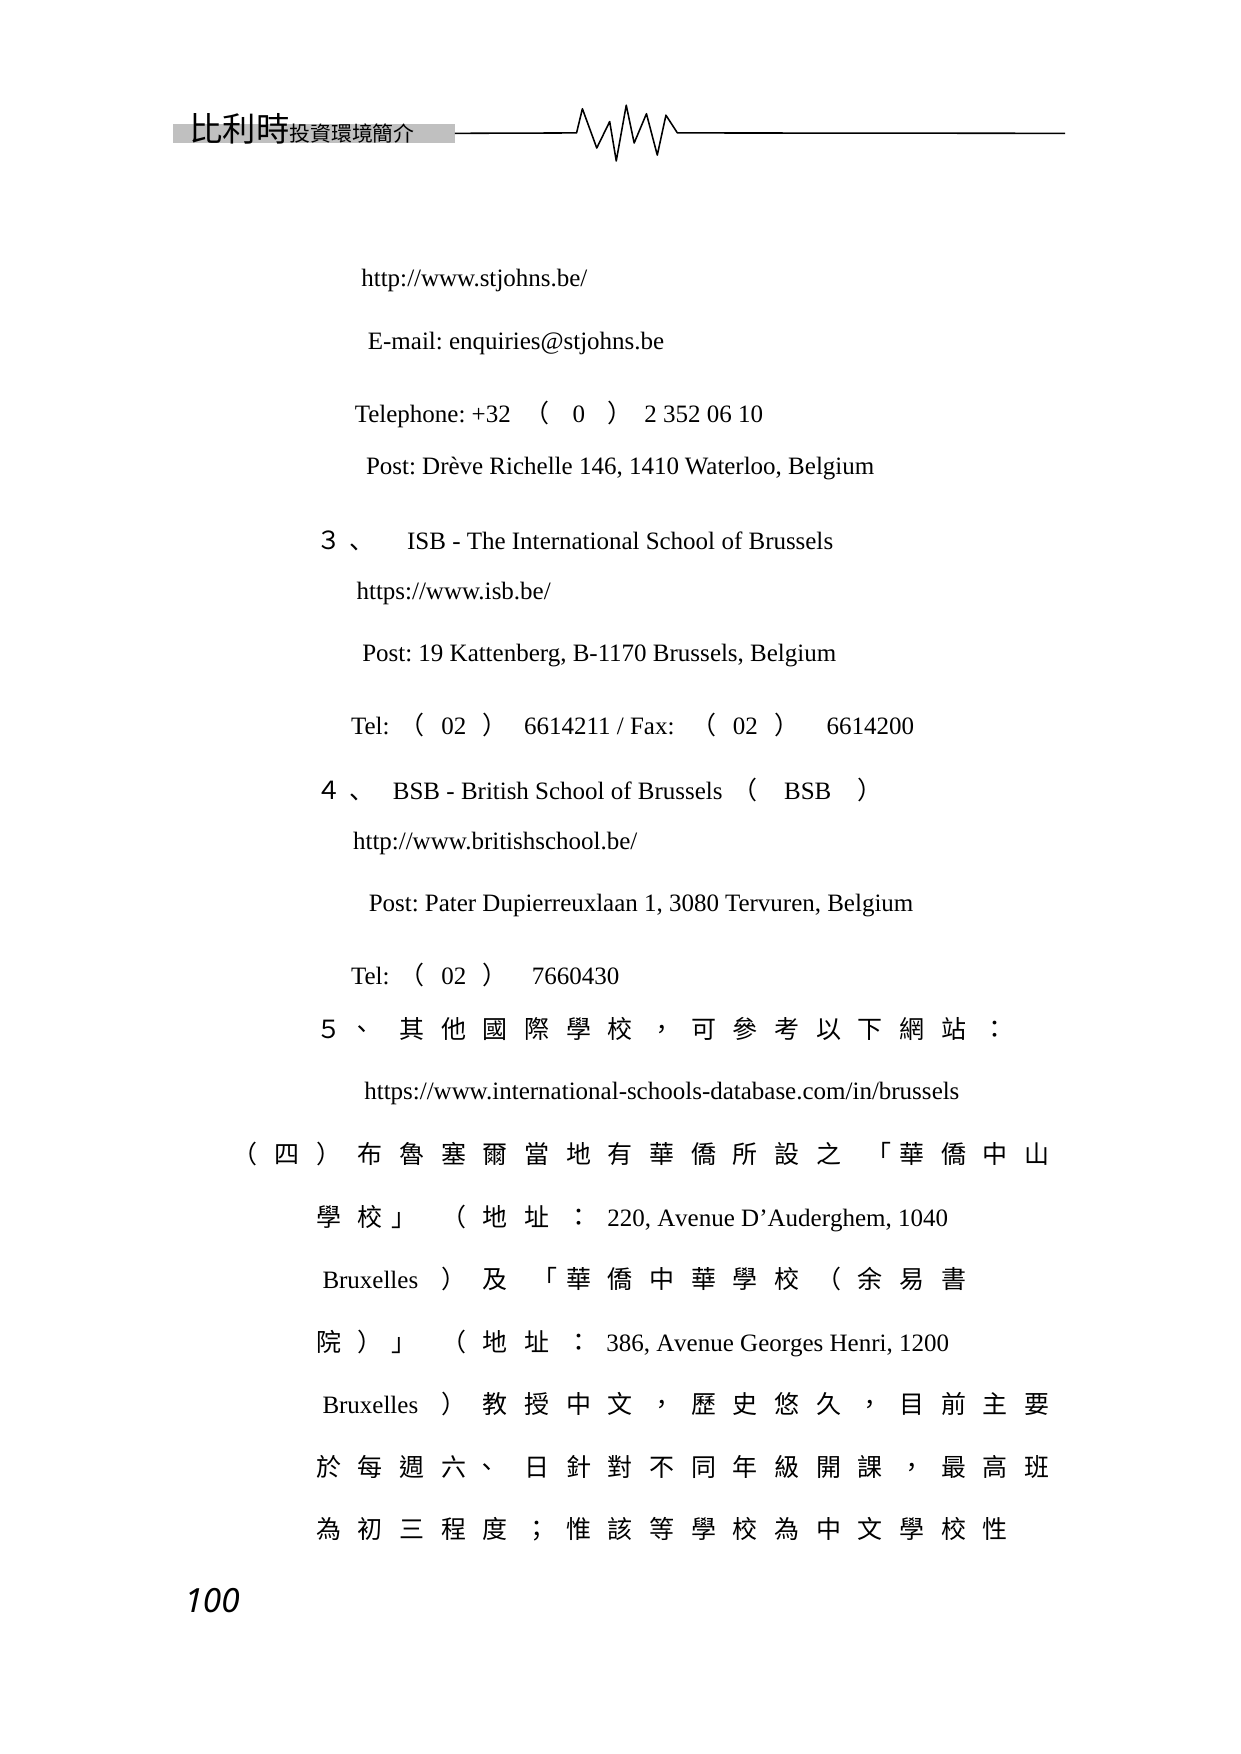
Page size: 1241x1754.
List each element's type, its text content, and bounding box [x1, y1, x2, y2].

text Tel:（02）7660430 [330, 924, 1058, 986]
text E-mail: enquiries@stjohns.be [330, 299, 1058, 361]
text Tel:（02）6614211 / Fax:（02）6614200 [330, 674, 1058, 736]
text ５、其他國際學校，可參考以下網站：https://www.international-schools-database.com/in/brussels [281, 986, 1058, 1111]
text Post: 19 Kattenberg, B-1170 Brussels, Belgium [330, 611, 1058, 674]
text Telephone: +32（0）2 352 06 10 [330, 361, 1058, 424]
text http://www.stjohns.be/ [330, 236, 1058, 299]
text ３、ISB - The International School of Brussels [281, 486, 1058, 549]
text ４、BSB - British School of Brussels（BSB） [281, 736, 1058, 799]
text （四）布魯塞爾當地有華僑所設之「華僑中山學校」（地址：220, Avenue D’Auderghem, 1040 Bruxelles）及「華僑中華學校（余易書院）」（地址：386, Avenue Georges Henri, 1200 Bruxelles）教授中文，歷史悠久，目前主要於每週六、日針對不同年級開課，最高班為初三程度；惟該等學校為中文學校性 [207, 1111, 1058, 1549]
text Post: Drève Richelle 146, 1410 Waterloo, Belgium [330, 424, 1058, 486]
text https://www.isb.be/ [330, 549, 1058, 611]
text http://www.britishschool.be/ [330, 799, 1058, 861]
text Post: Pater Dupierreuxlaan 1, 3080 Tervuren, Belgium [330, 861, 1058, 924]
